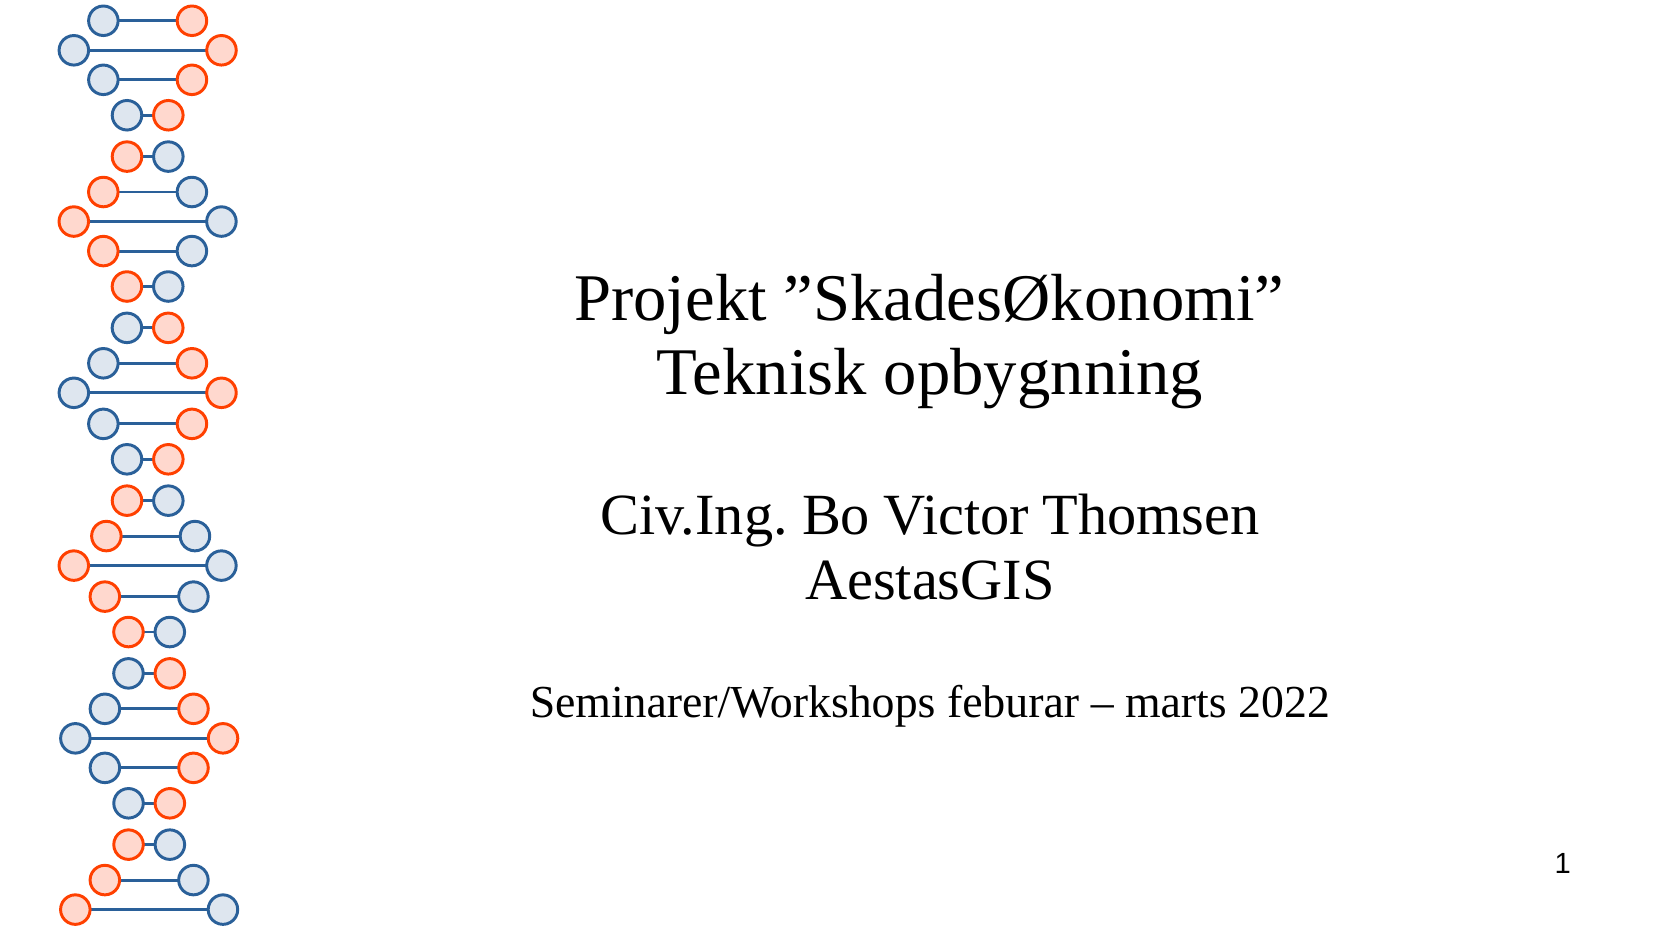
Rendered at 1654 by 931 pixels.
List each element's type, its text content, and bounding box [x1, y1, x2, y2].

subtitle Projekt ”SkadesØkonomi” Teknisk opbygnning Civ.Ing. Bo Victor Thomsen AestasGIS Seminarer/Workshops feburar – marts 2022 [265, 224, 1595, 764]
